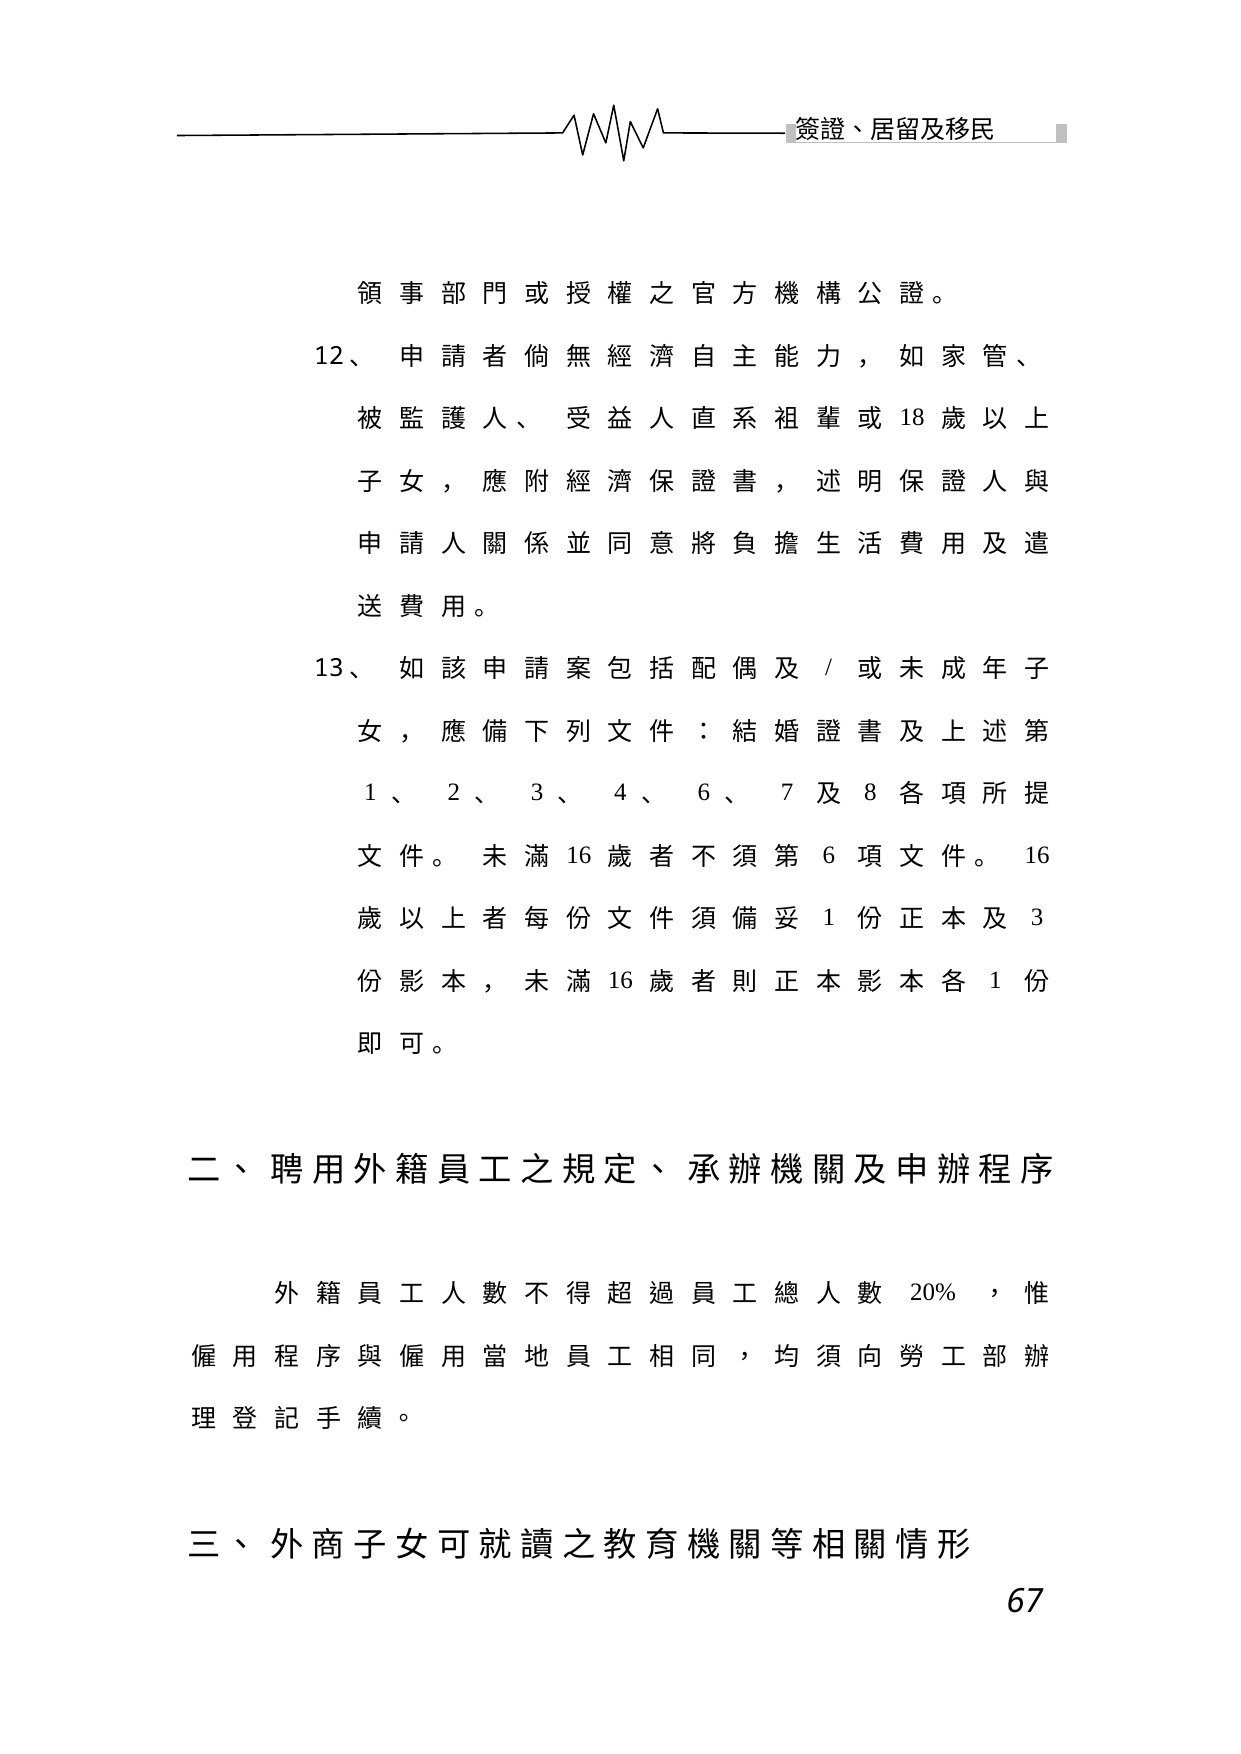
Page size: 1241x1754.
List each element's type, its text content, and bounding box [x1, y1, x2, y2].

text 領事部門或授權之官方機構公證。 [281, 250, 1058, 313]
text 外籍員工人數不得超過員工總人數20%，惟僱用程序與僱用當地員工相同，均須向勞工部辦理登記手續。 [183, 1250, 1058, 1438]
text 三、外商子女可就讀之教育機關等相關情形 [183, 1500, 1058, 1563]
text 13、如該申請案包括配偶及/或未成年子女，應備下列文件：結婚證書及上述第1、2、3、4、6、7及8各項所提文件。未滿16歲者不須第6項文件。16歲以上者每份文件須備妥1份正本及3份影本，未滿16歲者則正本影本各1份即可。 [281, 625, 1058, 1063]
text 二、聘用外籍員工之規定、承辦機關及申辦程序 [183, 1125, 1058, 1188]
text 12、申請者倘無經濟自主能力，如家管、被監護人、受益人直系袓輩或18歲以上子女，應附經濟保證書，述明保證人與申請人關係並同意將負擔生活費用及遣送費用。 [281, 313, 1058, 625]
